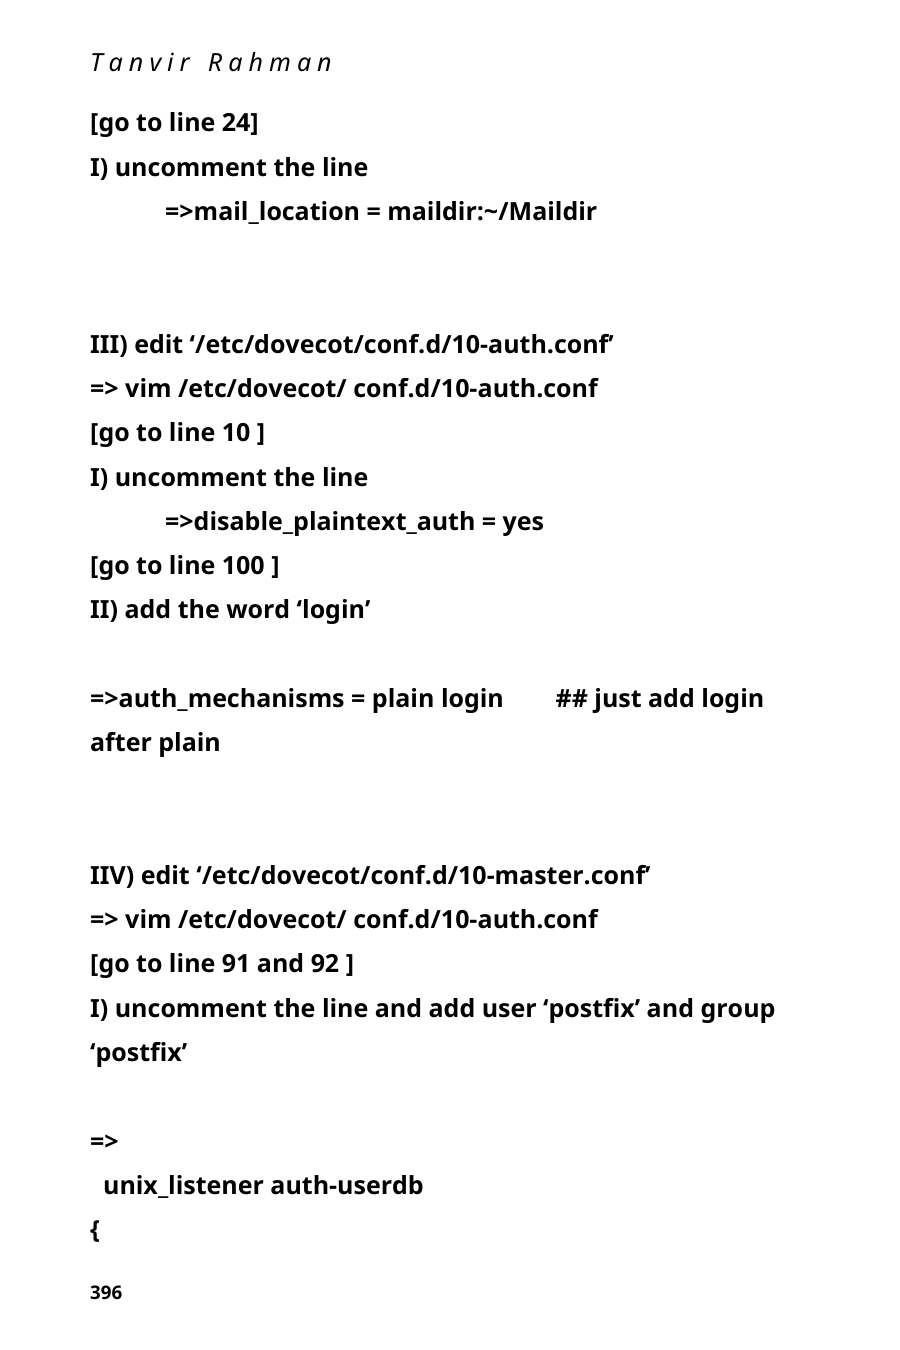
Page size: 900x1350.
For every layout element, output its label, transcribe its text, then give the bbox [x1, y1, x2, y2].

text =>disable_plaintext_auth = yes [90, 503, 810, 537]
text IIV) edit ‘/etc/dovecot/conf.d/10-master.conf’ [90, 858, 810, 892]
text => [90, 1123, 810, 1157]
text { [90, 1212, 810, 1246]
text I) uncomment the line and add user ‘postfix’ and group ‘postfix’ [90, 990, 810, 1069]
text [go to line 10 ] [90, 415, 810, 449]
text I) uncomment the line [90, 149, 810, 183]
text unix_listener auth-userdb [90, 1167, 810, 1202]
text [go to line 100 ] [90, 548, 810, 582]
text =>auth_mechanisms = plain login ## just add login after plain [90, 681, 810, 759]
text [go to line 91 and 92 ] [90, 946, 810, 980]
text => vim /etc/dovecot/ conf.d/10-auth.conf [90, 902, 810, 936]
text II) add the word ‘login’ [90, 592, 810, 626]
text =>mail_location = maildir:~/Maildir [90, 193, 810, 228]
text I) uncomment the line [90, 459, 810, 493]
text => vim /etc/dovecot/ conf.d/10-auth.conf [90, 371, 810, 405]
text III) edit ‘/etc/dovecot/conf.d/10-auth.conf’ [90, 326, 810, 360]
text [go to line 24] [90, 105, 810, 139]
